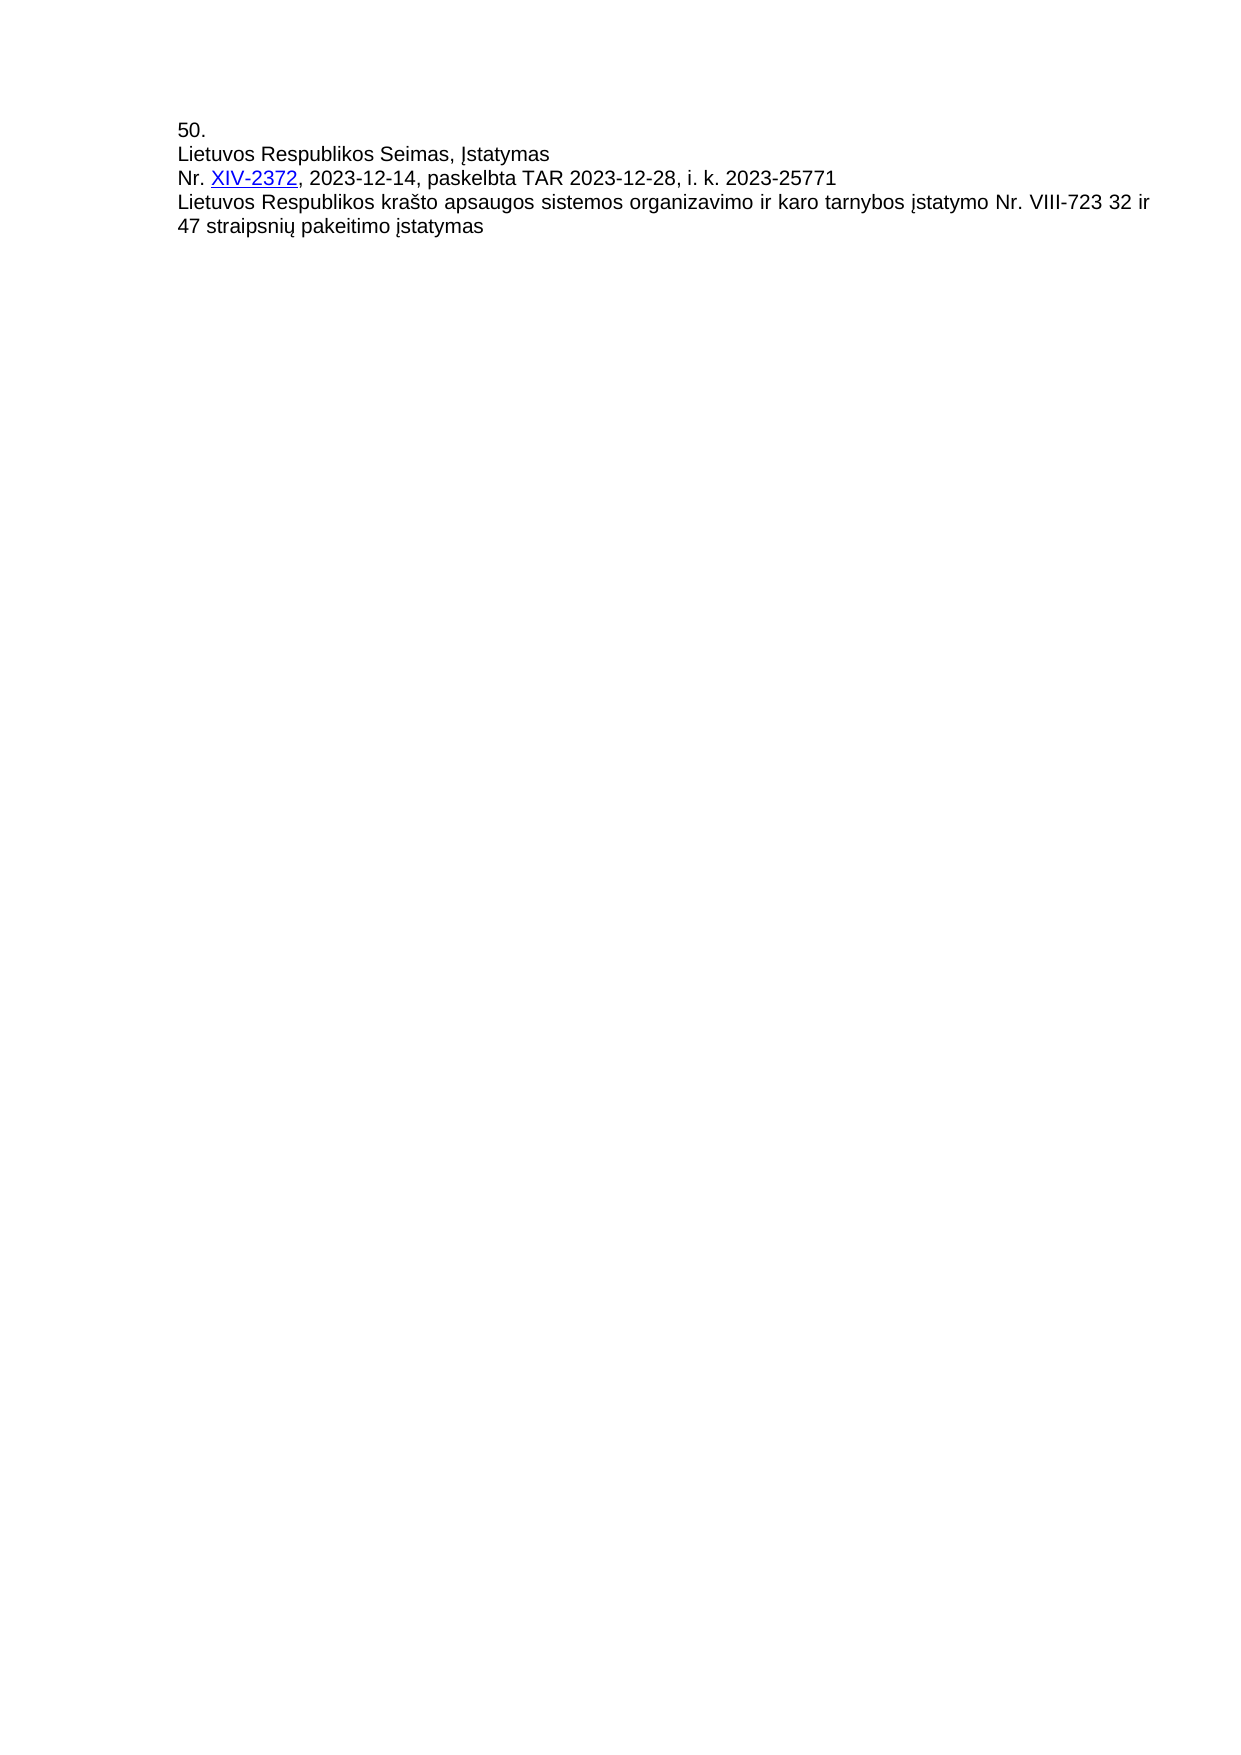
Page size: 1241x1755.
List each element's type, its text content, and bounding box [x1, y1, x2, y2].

text Lietuvos Respublikos Seimas, Įstatymas [177, 142, 1152, 166]
text 50. [177, 118, 1152, 142]
text Lietuvos Respublikos krašto apsaugos sistemos organizavimo ir karo tarnybos įstatymo Nr. VIII-723 32 ir 47 straipsnių pakeitimo įstatymas [177, 190, 1152, 238]
text Nr. XIV-2372, 2023-12-14, paskelbta TAR 2023-12-28, i. k. 2023-25771 [177, 166, 1152, 190]
